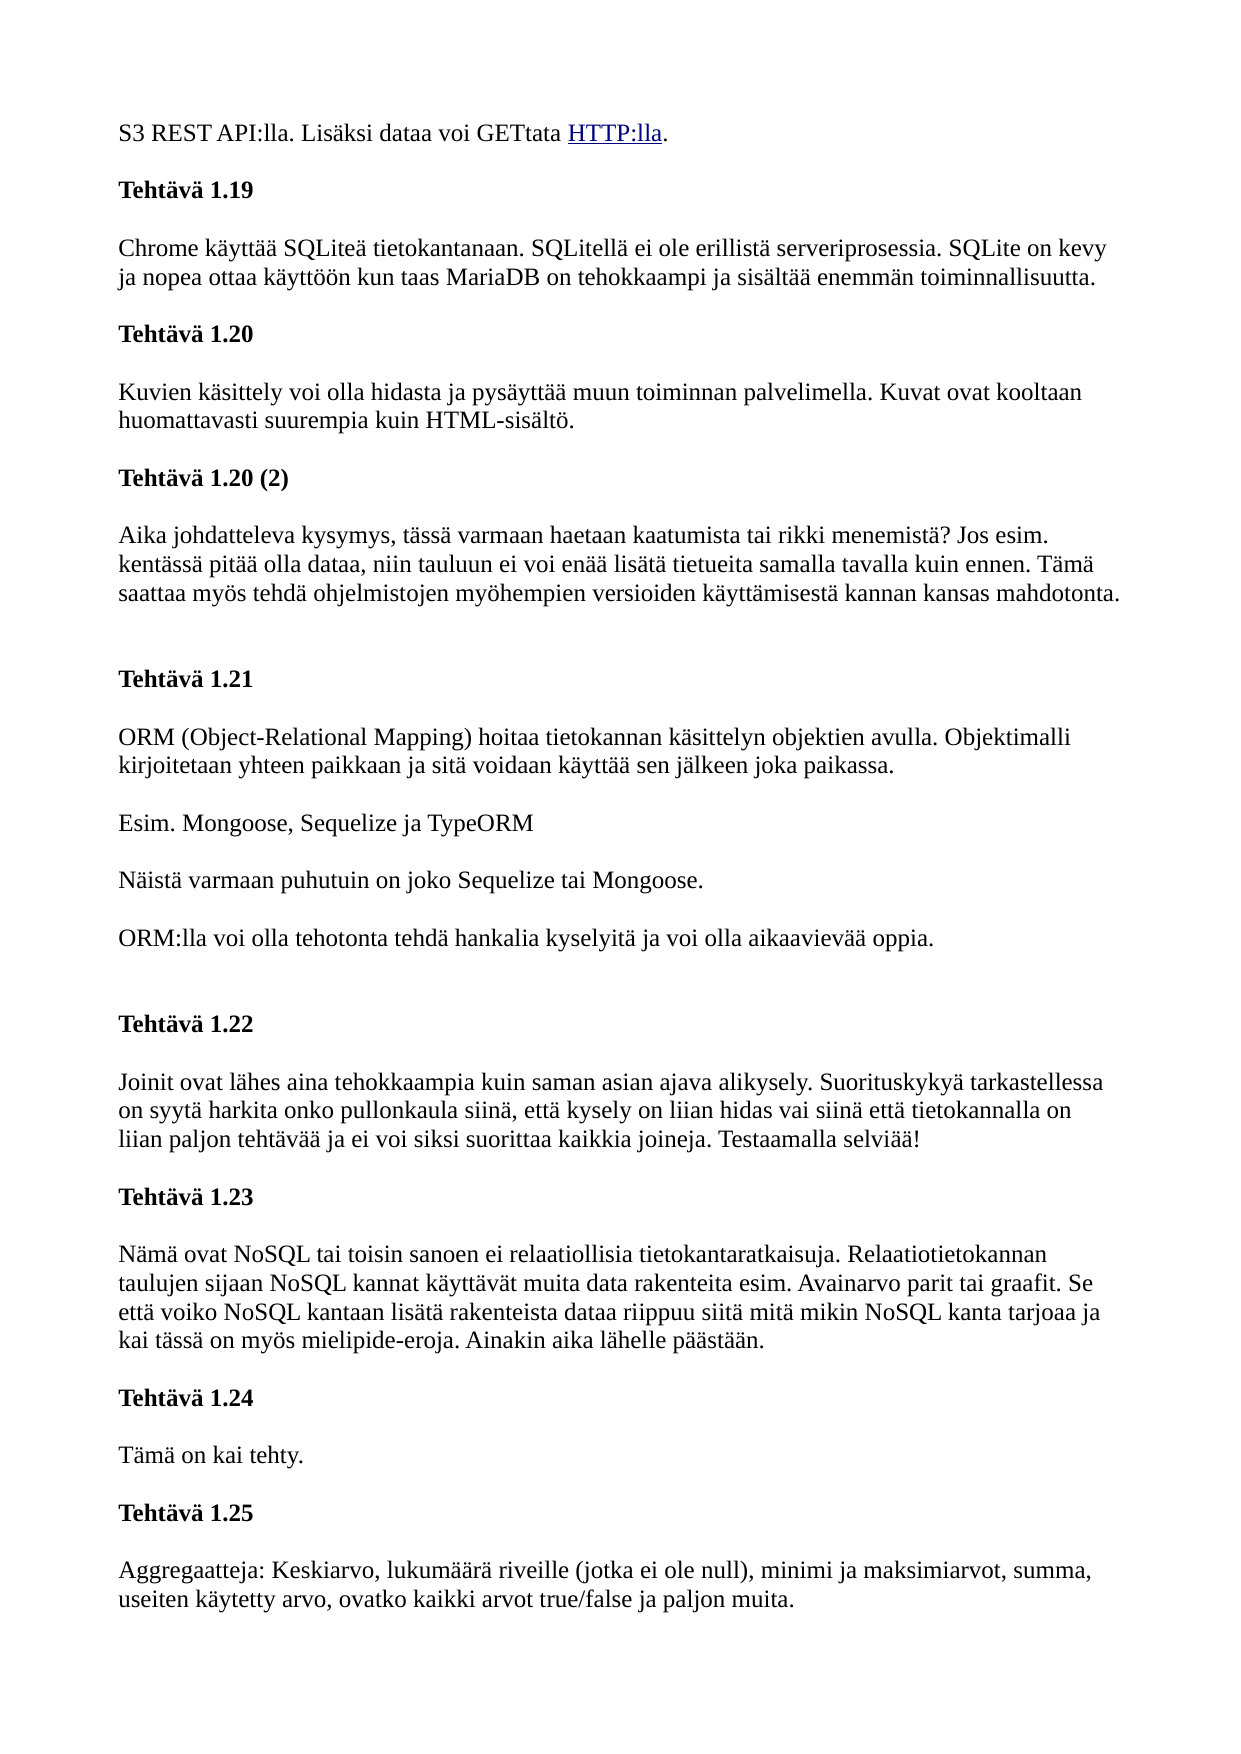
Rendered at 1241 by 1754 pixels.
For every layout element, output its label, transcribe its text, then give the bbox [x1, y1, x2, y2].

text ORM:lla voi olla tehotonta tehdä hankalia kyselyitä ja voi olla aikaavievää oppia. [118, 923, 1122, 952]
text Tehtävä 1.20 [118, 319, 1122, 348]
text Kuvien käsittely voi olla hidasta ja pysäyttää muun toiminnan palvelimella. Kuvat ovat kooltaan huomattavasti suurempia kuin HTML-sisältö. [118, 377, 1122, 434]
text Näistä varmaan puhutuin on joko Sequelize tai Mongoose. [118, 866, 1122, 894]
text Tehtävä 1.24 [118, 1383, 1122, 1412]
text Joinit ovat lähes aina tehokkaampia kuin saman asian ajava alikysely. Suorituskykyä tarkastellessa on syytä harkita onko pullonkaula siinä, että kysely on liian hidas vai siinä että tietokannalla on liian paljon tehtävää ja ei voi siksi suorittaa kaikkia joineja. Testaamalla selviää! [118, 1067, 1122, 1153]
text Tehtävä 1.22 [118, 1009, 1122, 1038]
text Tehtävä 1.19 [118, 176, 1122, 204]
text Aggregaatteja: Keskiarvo, lukumäärä riveille (jotka ei ole null), minimi ja maksimiarvot, summa, useiten käytetty arvo, ovatko kaikki arvot true/false ja paljon muita. [118, 1556, 1122, 1613]
text Tehtävä 1.21 [118, 664, 1122, 693]
text Nämä ovat NoSQL tai toisin sanoen ei relaatiollisia tietokantaratkaisuja. Relaatiotietokannan taulujen sijaan NoSQL kannat käyttävät muita data rakenteita esim. Avainarvo parit tai graafit. Se että voiko NoSQL kantaan lisätä rakenteista dataa riippuu siitä mitä mikin NoSQL kanta tarjoaa ja kai tässä on myös mielipide-eroja. Ainakin aika lähelle päästään. [118, 1239, 1122, 1354]
text S3 REST API:lla. Lisäksi dataa voi GETtata HTTP:lla. [118, 118, 1122, 147]
text Chrome käyttää SQLiteä tietokantanaan. SQLitellä ei ole erillistä serveriprosessia. SQLite on kevy ja nopea ottaa käyttöön kun taas MariaDB on tehokkaampi ja sisältää enemmän toiminnallisuutta. [118, 233, 1122, 291]
text Tämä on kai tehty. [118, 1441, 1122, 1469]
text Aika johdatteleva kysymys, tässä varmaan haetaan kaatumista tai rikki menemistä? Jos esim. kentässä pitää olla dataa, niin tauluun ei voi enää lisätä tietueita samalla tavalla kuin ennen. Tämä saattaa myös tehdä ohjelmistojen myöhempien versioiden käyttämisestä kannan kansas mahdotonta. [118, 521, 1122, 607]
text Tehtävä 1.25 [118, 1498, 1122, 1527]
text Esim. Mongoose, Sequelize ja TypeORM [118, 808, 1122, 837]
text ORM (Object-Relational Mapping) hoitaa tietokannan käsittelyn objektien avulla. Objektimalli kirjoitetaan yhteen paikkaan ja sitä voidaan käyttää sen jälkeen joka paikassa. [118, 722, 1122, 779]
text Tehtävä 1.20 (2) [118, 463, 1122, 492]
text Tehtävä 1.23 [118, 1182, 1122, 1211]
